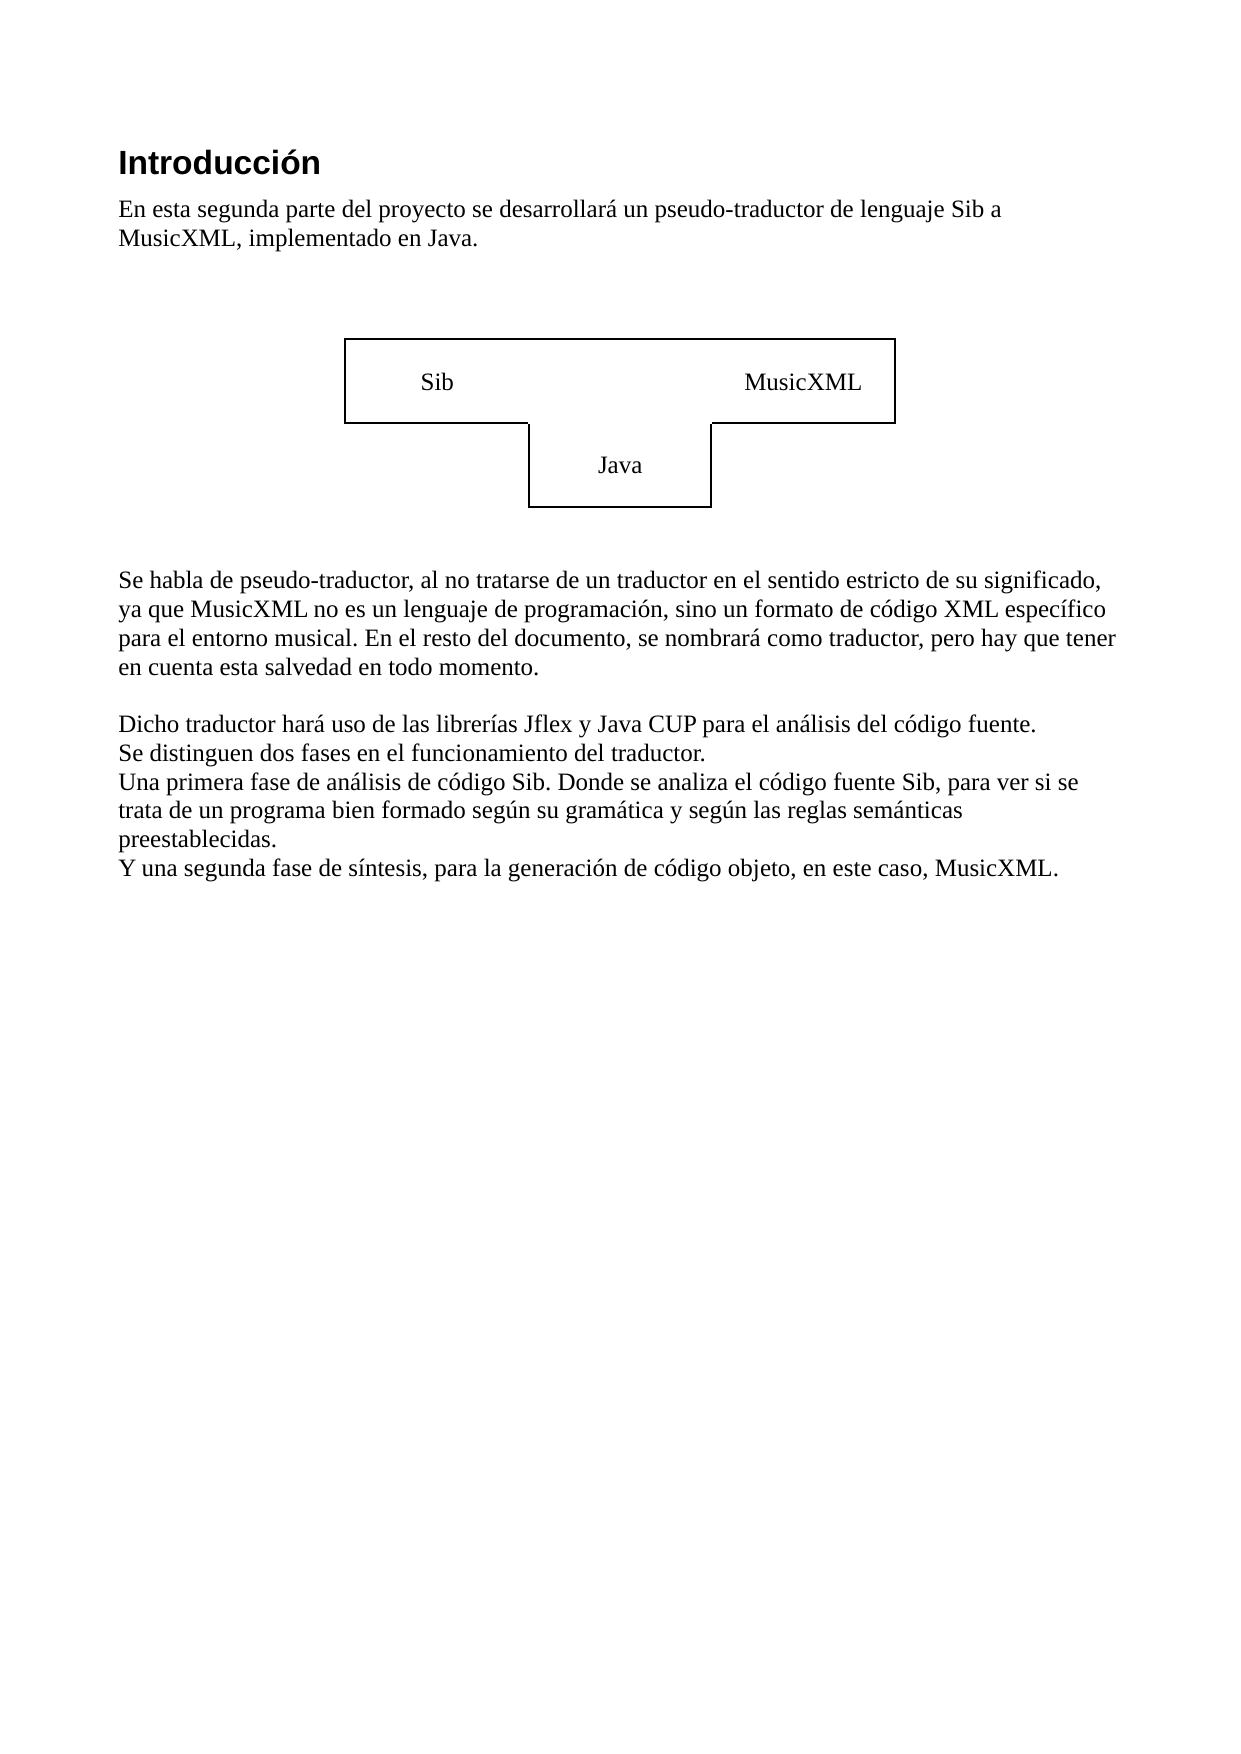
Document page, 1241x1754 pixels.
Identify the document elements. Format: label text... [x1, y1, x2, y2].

text Se distinguen dos fases en el funcionamiento del traductor. [118, 738, 1122, 767]
table_cell [712, 424, 896, 508]
table_header [528, 340, 712, 424]
subtitle Introducción [118, 143, 1122, 182]
table_header Sib [346, 340, 528, 422]
table_header MusicXML [712, 340, 894, 422]
table_cell [344, 424, 528, 508]
text Y una segunda fase de síntesis, para la generación de código objeto, en este caso, MusicXML. [118, 853, 1122, 882]
text Dicho traductor hará uso de las librerías Jflex y Java CUP para el análisis del código fuente. [118, 709, 1122, 738]
table_cell Java [530, 424, 710, 506]
text Se habla de pseudo-traductor, al no tratarse de un traductor en el sentido estricto de su significado, ya que MusicXML no es un lenguaje de programación, sino un formato de código XML específico para el entorno musical. En el resto del documento, se nombrará como traductor, pero hay que tener en cuenta esta salvedad en todo momento. [118, 566, 1122, 681]
text En esta segunda parte del proyecto se desarrollará un pseudo-traductor de lenguaje Sib a MusicXML, implementado en Java. [118, 194, 1122, 252]
text Una primera fase de análisis de código Sib. Donde se analiza el código fuente Sib, para ver si se trata de un programa bien formado según su gramática y según las reglas semánticas preestablecidas. [118, 767, 1122, 853]
